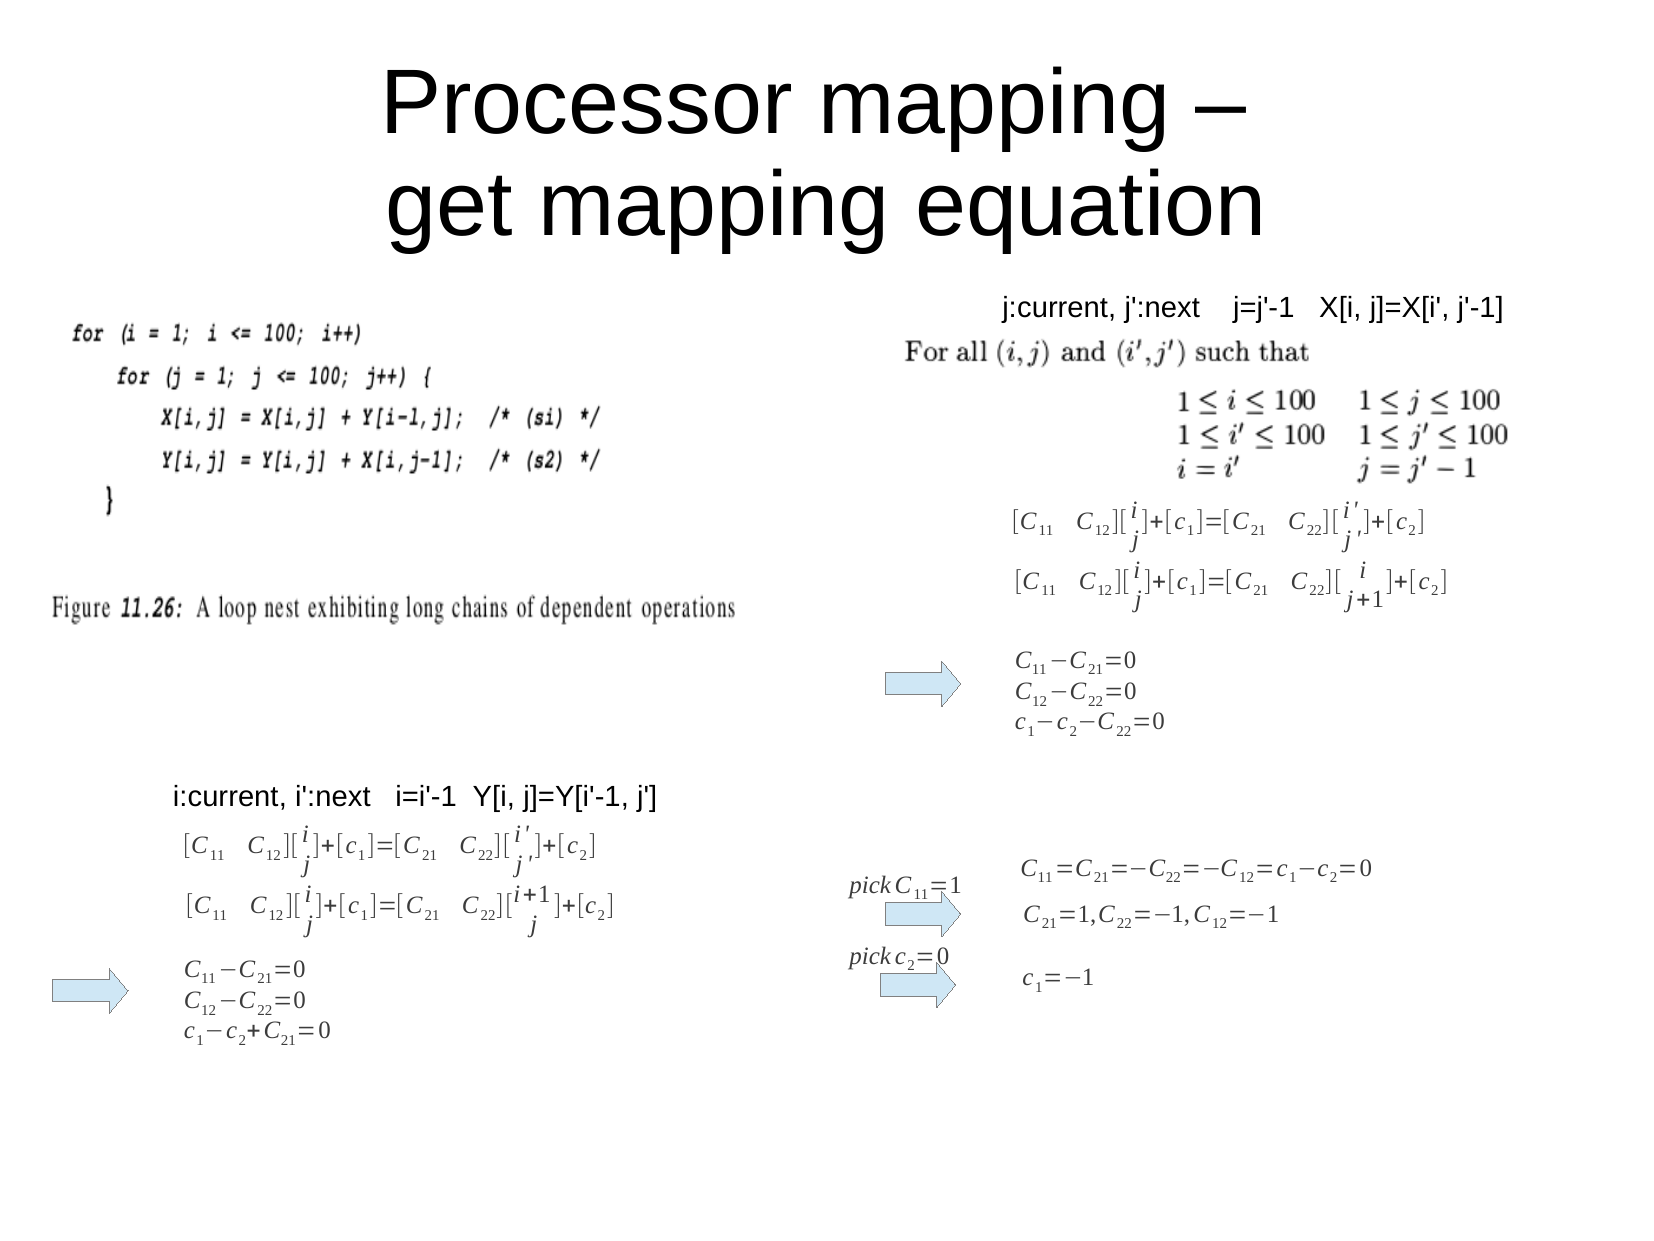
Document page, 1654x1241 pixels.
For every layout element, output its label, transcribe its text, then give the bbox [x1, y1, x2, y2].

chart [840, 942, 956, 974]
chart [928, 695, 941, 701]
chart [1005, 496, 1431, 554]
chart [177, 955, 338, 1049]
picture [885, 333, 1520, 493]
chart [1014, 854, 1379, 886]
text_box [885, 661, 961, 707]
chart [1008, 556, 1454, 614]
chart [1016, 900, 1285, 933]
chart [1008, 646, 1172, 740]
text_box [880, 974, 956, 1008]
chart [1016, 964, 1101, 996]
chart [840, 871, 968, 903]
text_box [52, 968, 129, 1014]
picture [43, 306, 749, 636]
title Processor mapping – get mapping equation [82, 49, 1571, 257]
text_box j:current, j':next j=j'-1 X[i, j]=X[i', j'-1] [987, 283, 1561, 341]
chart [179, 880, 621, 938]
chart [176, 820, 602, 878]
text_box [885, 903, 961, 937]
text_box i:current, i':next i=i'-1 Y[i, j]=Y[i'-1, j'] [158, 772, 811, 830]
